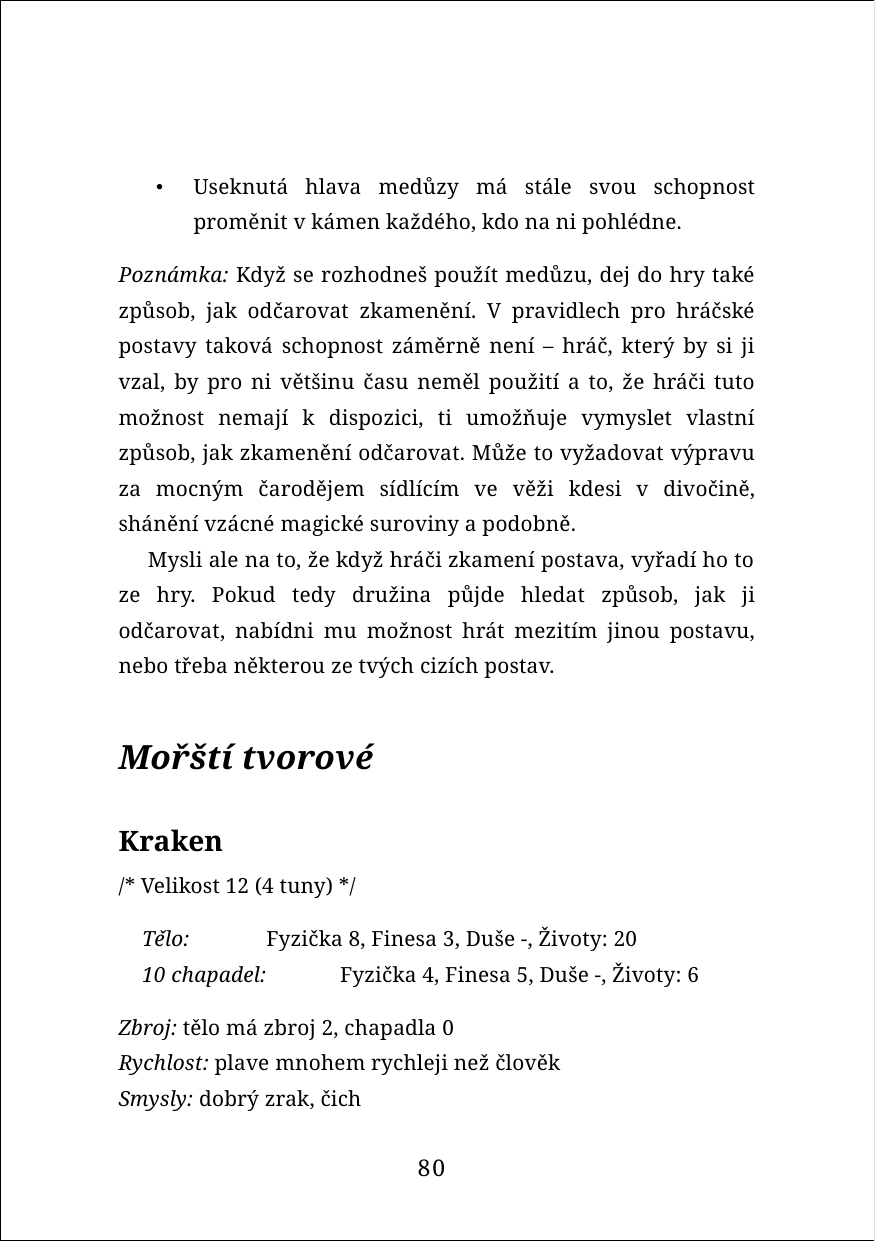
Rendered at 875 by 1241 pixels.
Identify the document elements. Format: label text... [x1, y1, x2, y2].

subtitle Kraken [118, 821, 756, 859]
list Useknutá hlava medůzy má stále svou schopnost proměnit v kámen každého, kdo na ni pohlédne. [156, 172, 756, 236]
text 10 chapadel: Fyzička 4, Finesa 5, Duše -, Životy: 6 [142, 960, 756, 988]
text Zbroj: tělo má zbroj 2, chapadla 0 [118, 1013, 756, 1041]
text Poznámka: Když se rozhodneš použít medůzu, dej do hry také způsob, jak odčarovat zkamenění. V pravidlech pro hráčské postavy taková schopnost záměrně není – hráč, který by si ji vzal, by pro ni většinu času neměl použití a to, že hráči tuto možnost nemají k dispozici, ti umožňuje vymyslet vlastní způsob, jak zkamenění odčarovat. Může to vyžadovat výpravu za mocným čarodějem sídlícím ve věži kdesi v divočině, shánění vzácné magické suroviny a podobně. Mysli ale na to, že když hráči zkamení postava, vyřadí ho to ze hry. Pokud tedy družina půjde hledat způsob, jak ji odčarovat, nabídni mu možnost hrát mezitím jinou postavu, nebo třeba některou ze tvých cizích postav. [118, 261, 756, 680]
text /* Velikost 12 (4 tuny) */ [118, 871, 756, 899]
text Smysly: dobrý zrak, čich [118, 1084, 756, 1112]
subtitle Mořští tvorové [118, 734, 756, 779]
text Rychlost: plave mnohem rychleji než člověk [118, 1048, 756, 1077]
text Tělo: Fyzička 8, Finesa 3, Duše -, Životy: 20 [142, 924, 756, 953]
